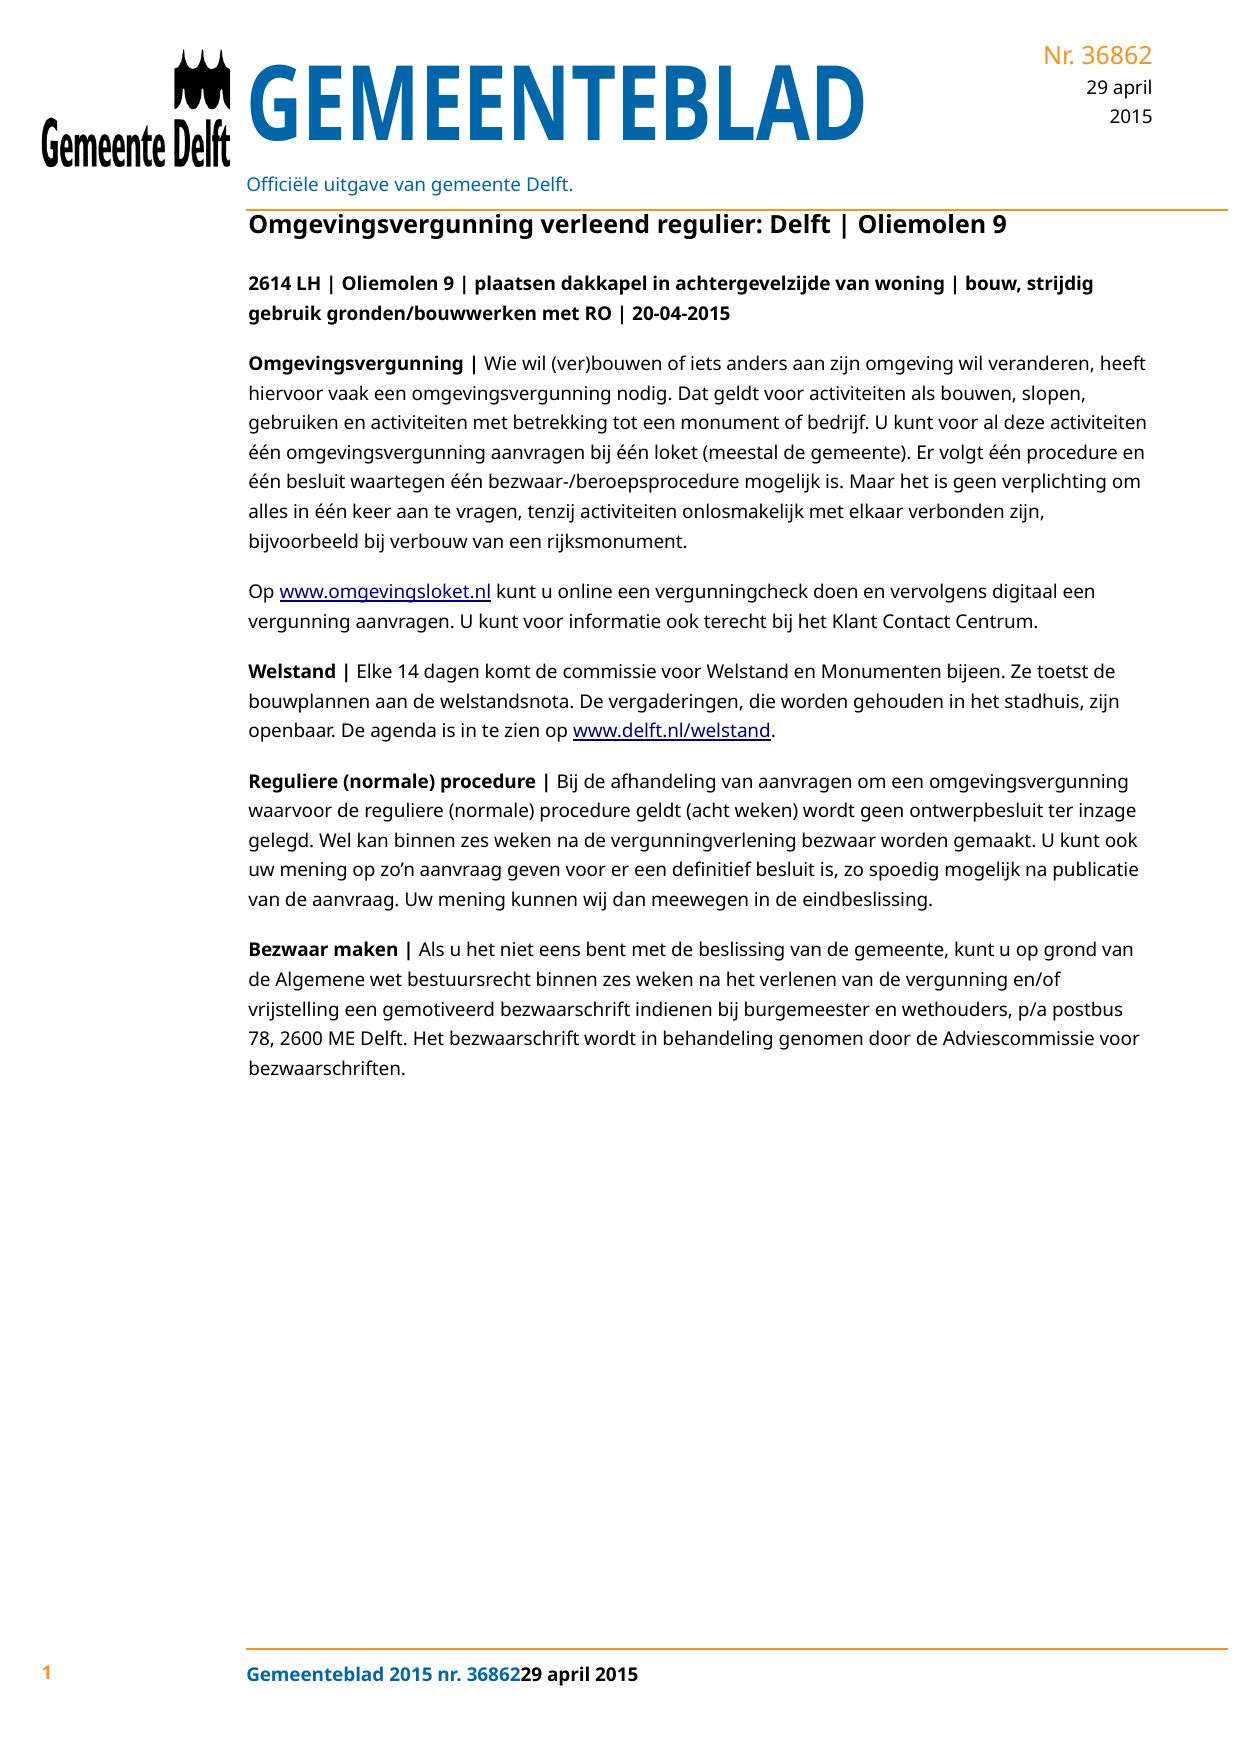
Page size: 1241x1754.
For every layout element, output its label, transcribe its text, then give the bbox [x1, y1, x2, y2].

picture [41, 47, 231, 172]
text Op www.omgevingsloket.nl kunt u online een vergunningcheck doen en vervolgens digitaal een vergunning aanvragen. U kunt voor informatie ook terecht bij het Klant Contact Centrum. [248, 578, 1152, 633]
text Reguliere (normale) procedure | Bij de afhandeling van aanvragen om een omgevingsvergunning waarvoor de reguliere (normale) procedure geldt (acht weken) wordt geen ontwerpbesluit ter inzage gelegd. Wel kan binnen zes weken na de vergunningverlening bezwaar worden gemaakt. U kunt ook uw mening op zo’n aanvraag geven voor er een definitief besluit is, zo spoedig mogelijk na publicatie van de aanvraag. Uw mening kunnen wij dan meewegen in de eindbeslissing. [248, 768, 1152, 912]
text Welstand | Elke 14 dagen komt de commissie voor Welstand en Monumenten bijeen. Ze toetst de bouwplannen aan de welstandsnota. De vergaderingen, die worden gehouden in het stadhuis, zijn openbaar. De agenda is in te zien op www.delft.nl/welstand. [248, 658, 1152, 743]
text Omgevingsvergunning verleend regulier: Delft | Oliemolen 9 [248, 211, 1152, 241]
text Omgevingsvergunning | Wie wil (ver)bouwen of iets anders aan zijn omgeving wil veranderen, heeft hiervoor vaak een omgevingsvergunning nodig. Dat geldt voor activiteiten als bouwen, slopen, gebruiken en activiteiten met betrekking tot een monument of bedrijf. U kunt voor al deze activiteiten één omgevingsvergunning aanvragen bij één loket (meestal de gemeente). Er volgt één procedure en één besluit waartegen één bezwaar-/beroepsprocedure mogelijk is. Maar het is geen verplichting om alles in één keer aan te vragen, tenzij activiteiten onlosmakelijk met elkaar verbonden zijn, bijvoorbeeld bij verbouw van een rijksmonument. [248, 350, 1152, 553]
text Bezwaar maken | Als u het niet eens bent met de beslissing van de gemeente, kunt u op grond van de Algemene wet bestuursrecht binnen zes weken na het verlenen van de vergunning en/of vrijstelling een gemotiveerd bezwaarschrift indienen bij burgemeester en wethouders, p/a postbus 78, 2600 ME Delft. Het bezwaarschrift wordt in behandeling genomen door de Adviescommissie voor bezwaarschriften. [248, 937, 1152, 1081]
text 2614 LH | Oliemolen 9 | plaatsen dakkapel in achtergevelzijde van woning | bouw, strijdig gebruik gronden/bouwwerken met RO | 20-04-2015 [248, 270, 1152, 326]
